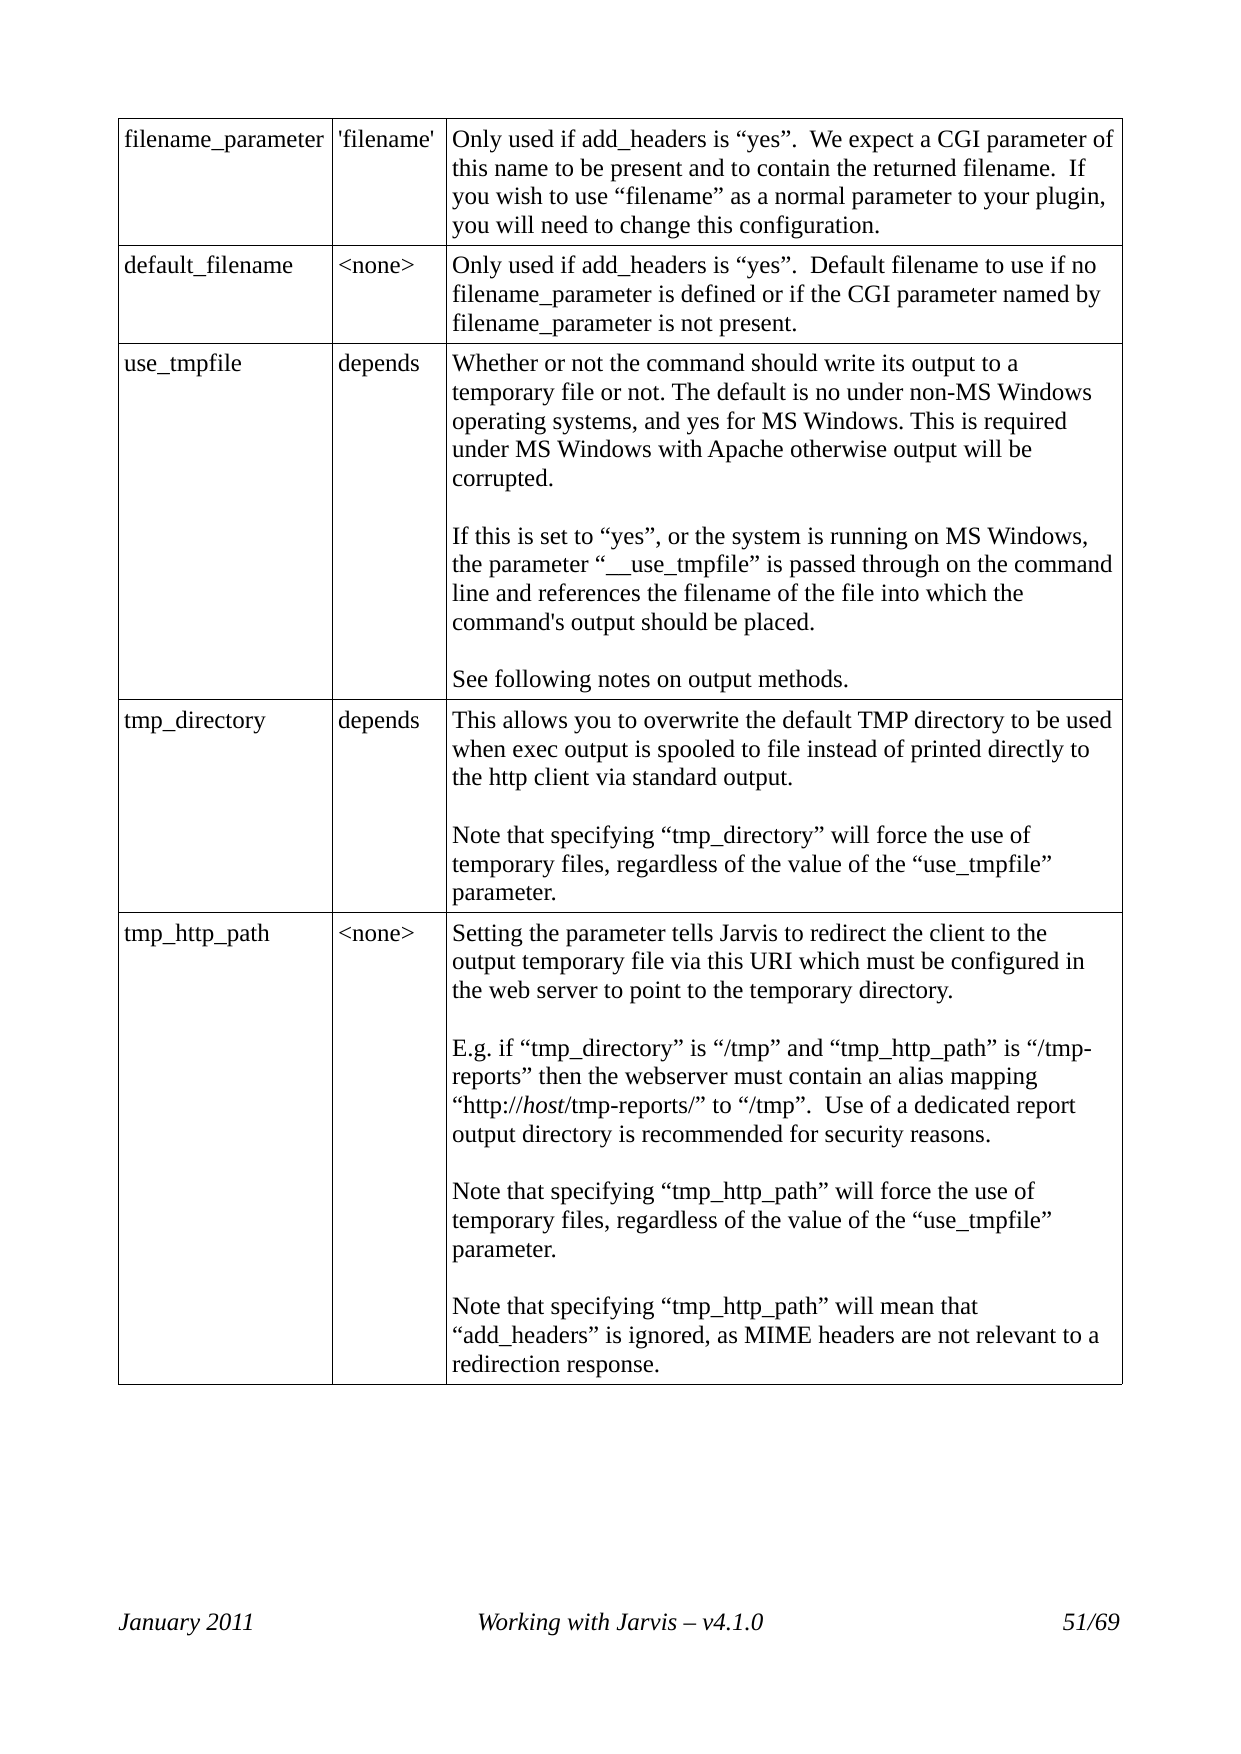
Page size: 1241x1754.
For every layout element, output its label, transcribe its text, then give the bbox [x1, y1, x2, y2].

table_cell use_tmpfile [119, 344, 332, 699]
table_cell <none> [333, 913, 446, 1383]
table_cell filename_parameter [119, 119, 332, 245]
table_cell depends [333, 344, 446, 699]
table_cell Only used if add_headers is “yes”. Default filename to use if no filename_parameter is defined or if the CGI parameter named by filename_parameter is not present. [447, 246, 1122, 342]
table_cell This allows you to overwrite the default TMP directory to be used when exec output is spooled to file instead of printed directly to the http client via standard output. Note that specifying “tmp_directory” will force the use of temporary files, regardless of the value of the “use_tmpfile” parameter. [447, 700, 1122, 912]
table_cell default_filename [119, 246, 332, 342]
table_cell depends [333, 700, 446, 912]
table_cell Setting the parameter tells Jarvis to redirect the client to the output temporary file via this URI which must be configured in the web server to point to the temporary directory. E.g. if “tmp_directory” is “/tmp” and “tmp_http_path” is “/tmp-reports” then the webserver must contain an alias mapping “http://host/tmp-reports/” to “/tmp”. Use of a dedicated report output directory is recommended for security reasons. Note that specifying “tmp_http_path” will force the use of temporary files, regardless of the value of the “use_tmpfile” parameter. Note that specifying “tmp_http_path” will mean that “add_headers” is ignored, as MIME headers are not relevant to a redirection response. [447, 913, 1122, 1383]
table_cell tmp_http_path [119, 913, 332, 1383]
table_cell 'filename' [333, 119, 446, 245]
table_cell tmp_directory [119, 700, 332, 912]
table_cell Whether or not the command should write its output to a temporary file or not. The default is no under non-MS Windows operating systems, and yes for MS Windows. This is required under MS Windows with Apache otherwise output will be corrupted. If this is set to “yes”, or the system is running on MS Windows, the parameter “__use_tmpfile” is passed through on the command line and references the filename of the file into which the command's output should be placed. See following notes on output methods. [447, 344, 1122, 699]
table_cell <none> [333, 246, 446, 342]
table_cell Only used if add_headers is “yes”. We expect a CGI parameter of this name to be present and to contain the returned filename. If you wish to use “filename” as a normal parameter to your plugin, you will need to change this configuration. [447, 119, 1122, 245]
